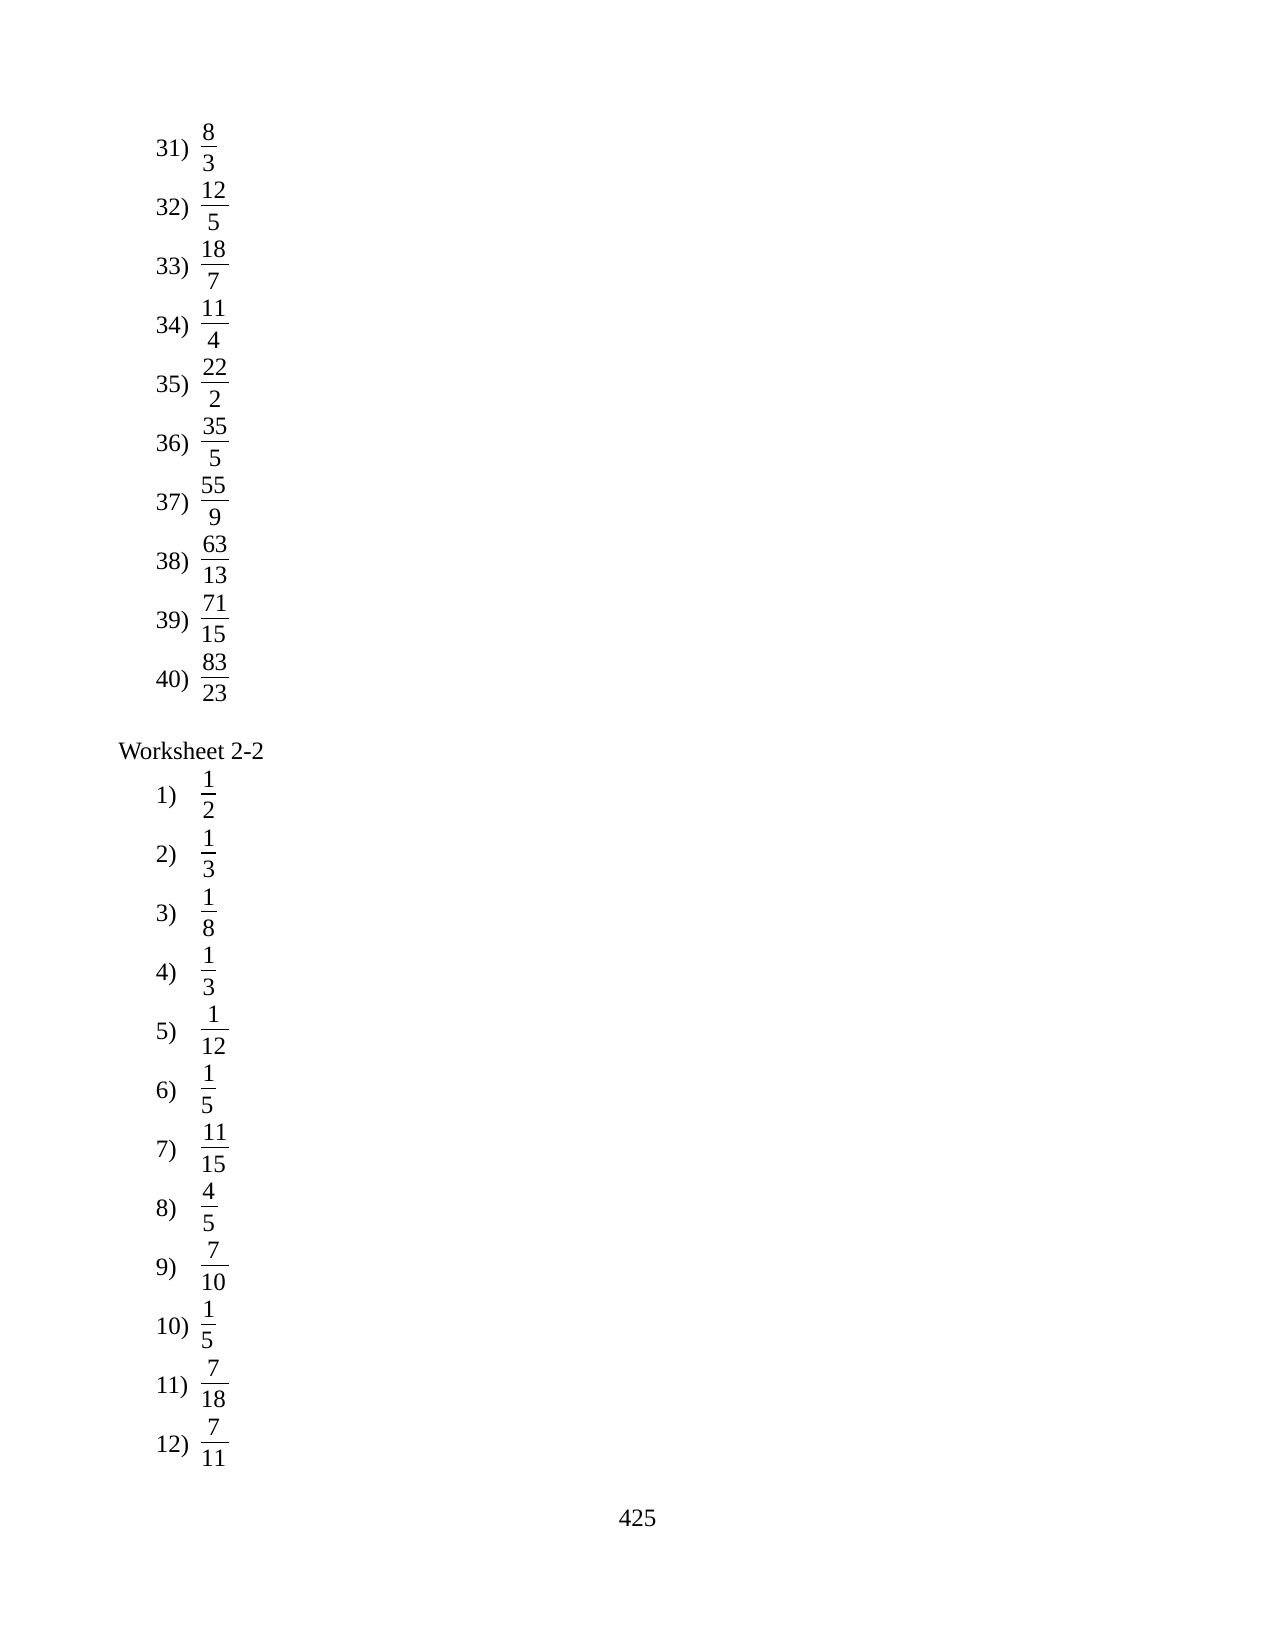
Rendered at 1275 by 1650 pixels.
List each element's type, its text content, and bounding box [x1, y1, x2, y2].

text Worksheet 2-2 [118, 736, 1157, 765]
